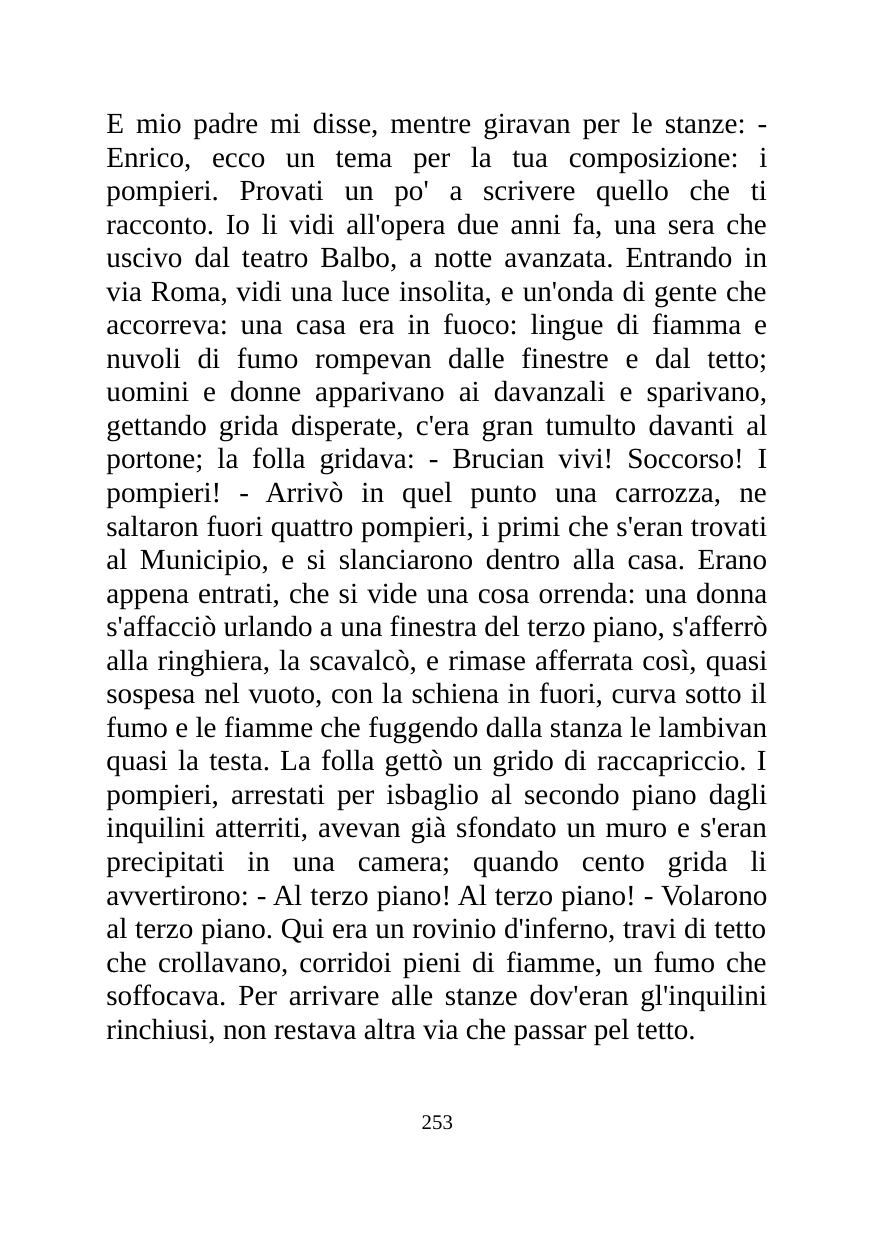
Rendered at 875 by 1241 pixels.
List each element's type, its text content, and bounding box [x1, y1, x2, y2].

text E mio padre mi disse, mentre giravan per le stanze: - Enrico, ecco un tema per la tua composizione: i pompieri. Provati un po' a scrivere quello che ti racconto. Io li vidi all'opera due anni fa, una sera che uscivo dal teatro Balbo, a notte avanzata. Entrando in via Roma, vidi una luce insolita, e un'onda di gente che accorreva: una casa era in fuoco: lingue di fiamma e nuvoli di fumo rompevan dalle finestre e dal tetto; uomini e donne apparivano ai davanzali e sparivano, gettando grida disperate, c'era gran tumulto davanti al portone; la folla gridava: - Brucian vivi! Soccorso! I pompieri! - Arrivò in quel punto una carrozza, ne saltaron fuori quattro pompieri, i primi che s'eran trovati al Municipio, e si slanciarono dentro alla casa. Erano appena entrati, che si vide una cosa orrenda: una donna s'affacciò urlando a una finestra del terzo piano, s'afferrò alla ringhiera, la scavalcò, e rimase afferrata così, quasi sospesa nel vuoto, con la schiena in fuori, curva sotto il fumo e le fiamme che fuggendo dalla stanza le lambivan quasi la testa. La folla gettò un grido di raccapriccio. I pompieri, arrestati per isbaglio al secondo piano dagli inquilini atterriti, avevan già sfondato un muro e s'eran precipitati in una camera; quando cento grida li avvertirono: - Al terzo piano! Al terzo piano! - Volarono al terzo piano. Qui era un rovinio d'inferno, travi di tetto che crollavano, corridoi pieni di fiamme, un fumo che soffocava. Per arrivare alle stanze dov'eran gl'inquilini rinchiusi, non restava altra via che passar pel tetto. [106, 106, 768, 1045]
